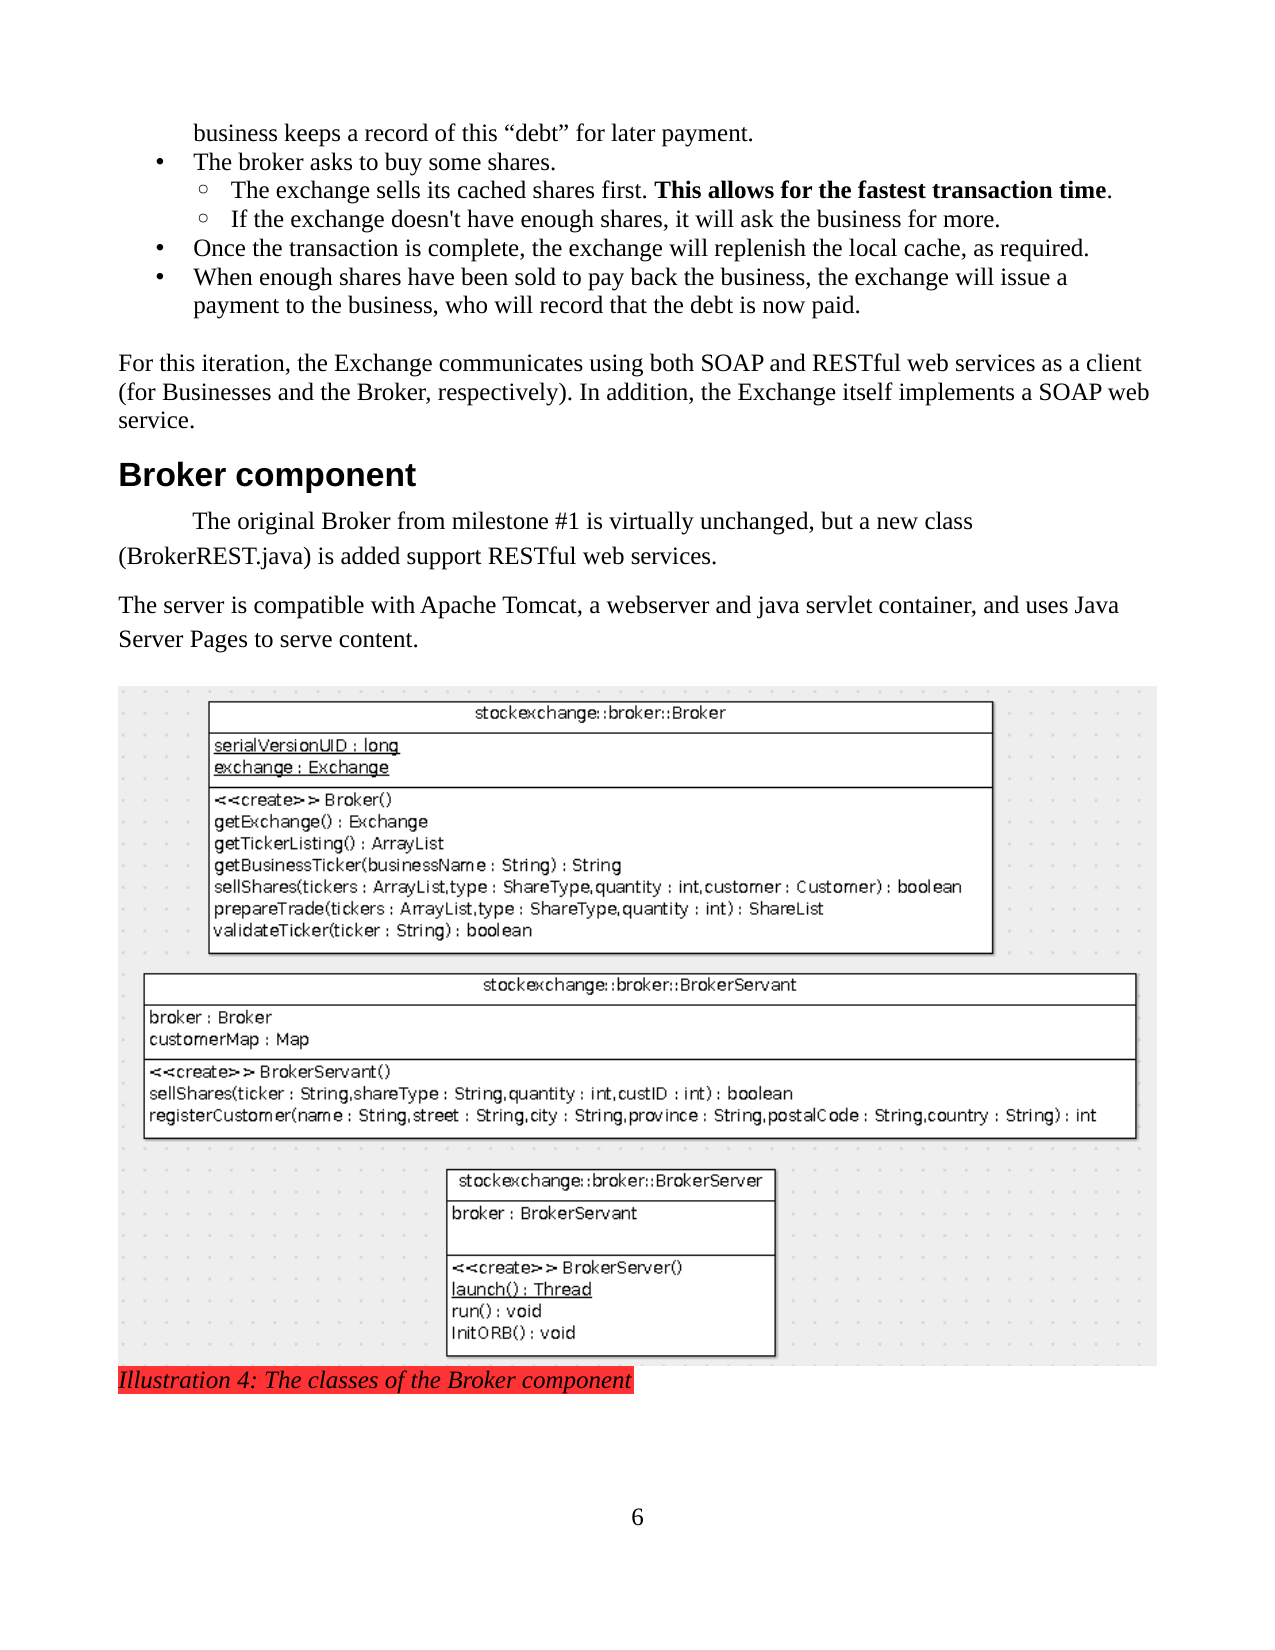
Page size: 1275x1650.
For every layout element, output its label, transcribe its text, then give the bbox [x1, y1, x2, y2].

list If the exchange doesn't have enough shares, it will ask the business for more. [193, 204, 1157, 233]
list business keeps a record of this “debt” for later payment. [156, 118, 1157, 147]
list The broker asks to buy some shares. [156, 147, 1157, 176]
text Illustration 4: The classes of the Broker component [118, 1366, 1157, 1394]
list The exchange sells its cached shares first. This allows for the fastest transaction time. [193, 176, 1157, 204]
list Once the transaction is complete, the exchange will replenish the local cache, as required. [156, 233, 1157, 262]
list When enough shares have been sold to pay back the business, the exchange will issue a payment to the business, who will record that the debt is now paid. [156, 262, 1157, 319]
subtitle Broker component [118, 455, 1157, 494]
text For this iteration, the Exchange communicates using both SOAP and RESTful web services as a client (for Businesses and the Broker, respectively). In addition, the Exchange itself implements a SOAP web service. [118, 348, 1157, 434]
text The server is compatible with Apache Tomcat, a webserver and java servlet container, and uses Java Server Pages to serve content. [118, 590, 1157, 653]
text The original Broker from milestone #1 is virtually unchanged, but a new class (BrokerREST.java) is added support RESTful web services. [118, 506, 1157, 569]
